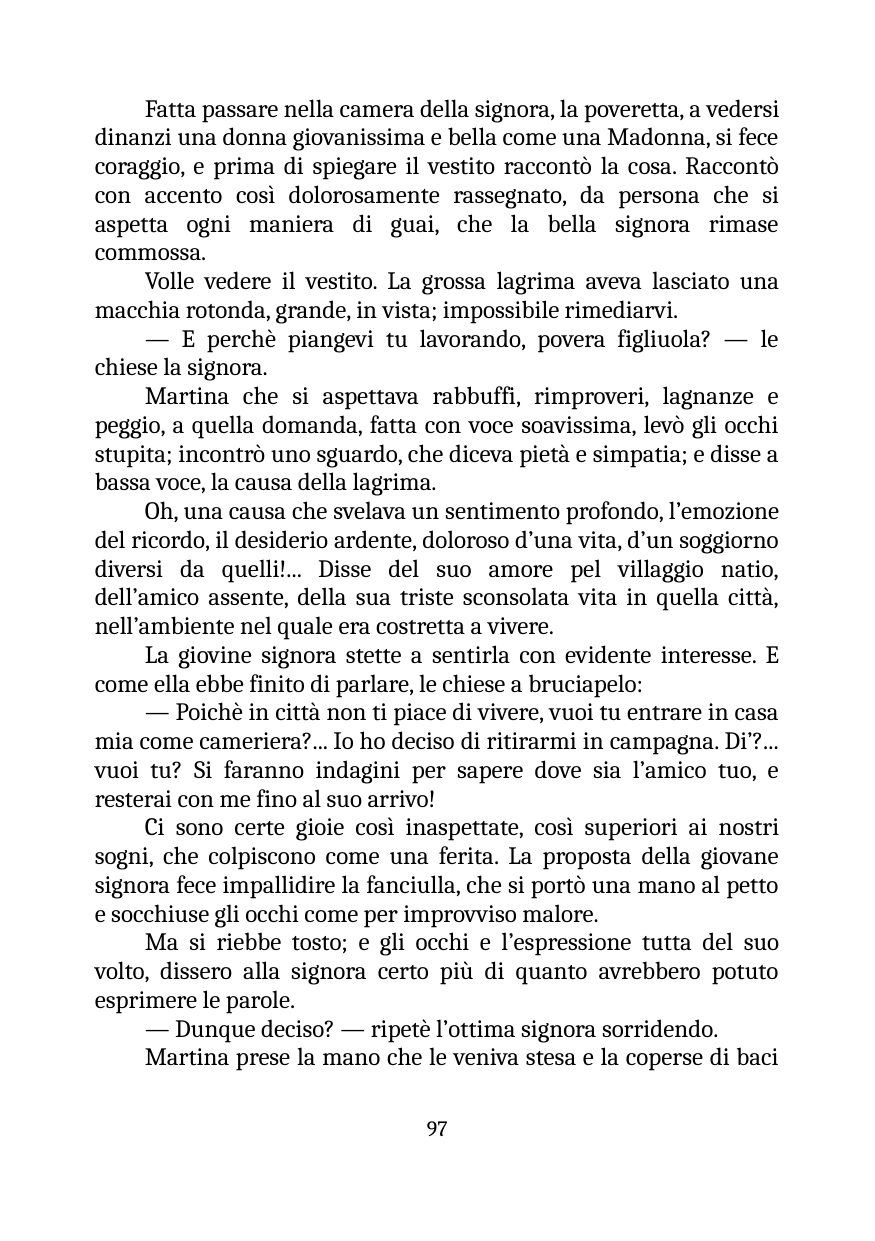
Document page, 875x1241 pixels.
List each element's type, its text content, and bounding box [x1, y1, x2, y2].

text Fatta passare nella camera della signora, la poveretta, a vedersi dinanzi una donna giovanissima e bella come una Madonna, si fece coraggio, e prima di spiegare il vestito raccontò la cosa. Raccontò con accento così dolorosamente rassegnato, da persona che si aspetta ogni maniera di guai, che la bella signora rimase commossa. [94, 94, 779, 267]
text Ci sono certe gioie così inaspettate, così superiori ai nostri sogni, che colpiscono come una ferita. La proposta della giovane signora fece impallidire la fanciulla, che si portò una mano al petto e socchiuse gli occhi come per improvviso malore. [94, 813, 779, 928]
text La giovine signora stette a sentirla con evidente interesse. E come ella ebbe finito di parlare, le chiese a bruciapelo: [94, 641, 779, 698]
text — Dunque deciso? — ripetè l’ottima signora sorridendo. [94, 1014, 779, 1043]
text — E perchè piangevi tu lavorando, povera figliuola? — le chiese la signora. [94, 324, 779, 382]
text — Poichè in città non ti piace di vivere, vuoi tu entrare in casa mia come cameriera?... Io ho deciso di ritirarmi in campagna. Di’?... vuoi tu? Si faranno indagini per sapere dove sia l’amico tuo, e resterai con me fino al suo arrivo! [94, 698, 779, 813]
text Volle vedere il vestito. La grossa lagrima aveva lasciato una macchia rotonda, grande, in vista; impossibile rimediarvi. [94, 267, 779, 324]
text Oh, una causa che svelava un sentimento profondo, l’emozione del ricordo, il desiderio ardente, doloroso d’una vita, d’un soggiorno diversi da quelli!... Disse del suo amore pel villaggio natio, dell’amico assente, della sua triste sconsolata vita in quella città, nell’ambiente nel quale era costretta a vivere. [94, 497, 779, 641]
text Martina prese la mano che le veniva stesa e la coperse di baci [94, 1043, 779, 1072]
text Martina che si aspettava rabbuffi, rimproveri, lagnanze e peggio, a quella domanda, fatta con voce soavissima, levò gli occhi stupita; incontrò uno sguardo, che diceva pietà e simpatia; e disse a bassa voce, la causa della lagrima. [94, 382, 779, 497]
text Ma si riebbe tosto; e gli occhi e l’espressione tutta del suo volto, dissero alla signora certo più di quanto avrebbero potuto esprimere le parole. [94, 928, 779, 1014]
